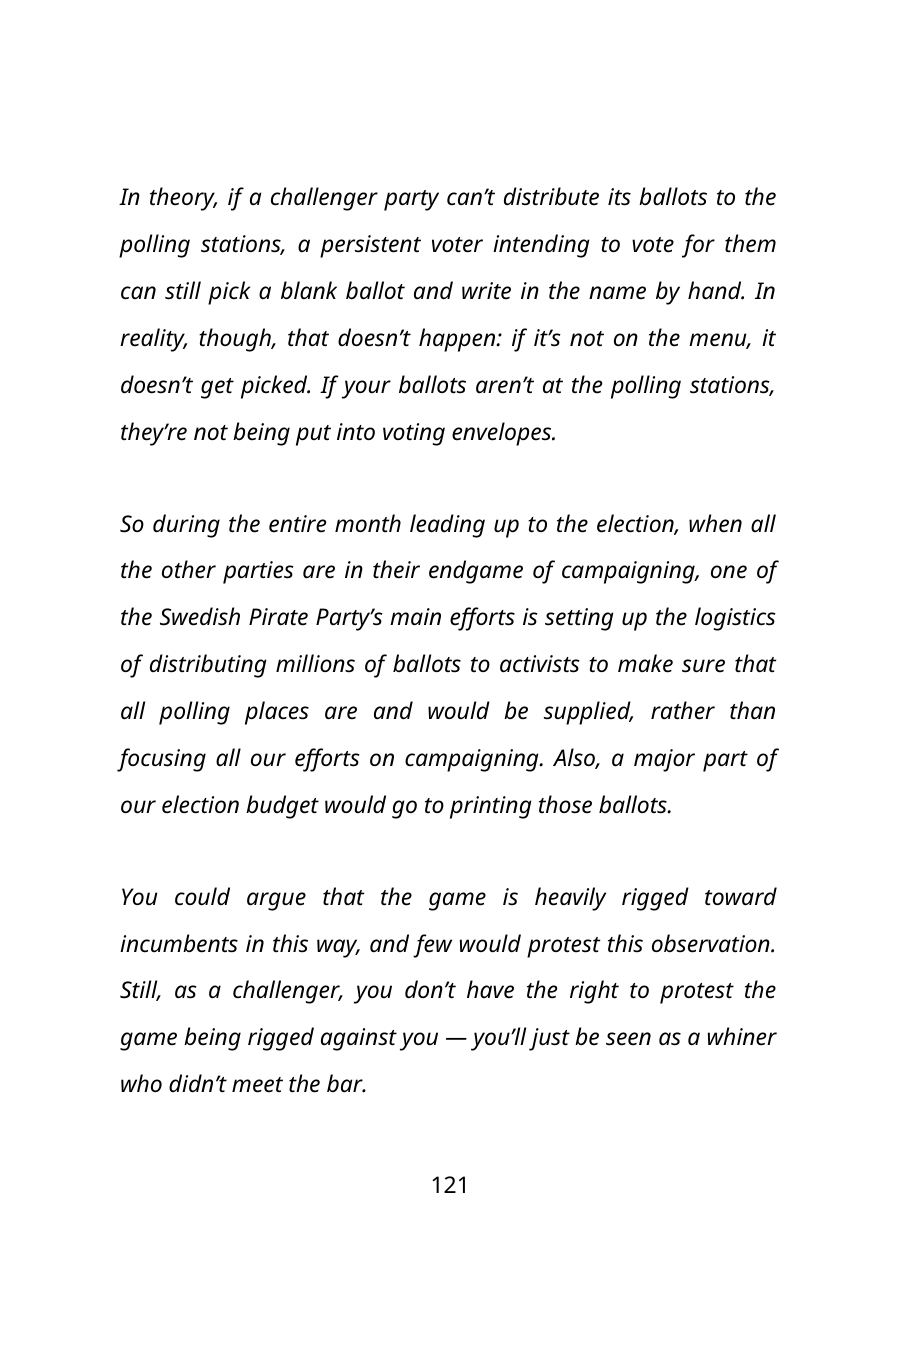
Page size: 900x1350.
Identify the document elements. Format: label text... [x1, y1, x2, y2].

text You could argue that the game is heavily rigged toward incumbents in this way, and few would protest this observation. Still, as a challenger, you don’t have the right to protest the game being rigged against you — you’ll just be seen as a whiner who didn’t meet the bar. [120, 881, 780, 1099]
text In theory, if a challenger party can’t distribute its ballots to the polling stations, a persistent voter intending to vote for them can still pick a blank ballot and write in the name by hand. In reality, though, that doesn’t happen: if it’s not on the menu, it doesn’t get picked. If your ballots aren’t at the polling stations, they’re not being put into voting envelopes. [120, 181, 780, 447]
text So during the entire month leading up to the election, when all the other parties are in their endgame of campaigning, one of the Swedish Pirate Party’s main efforts is setting up the logistics of distributing millions of ballots to activists to make sure that all polling places are and would be supplied, rather than focusing all our efforts on campaigning. Also, a major part of our election budget would go to printing those ballots. [120, 507, 780, 820]
